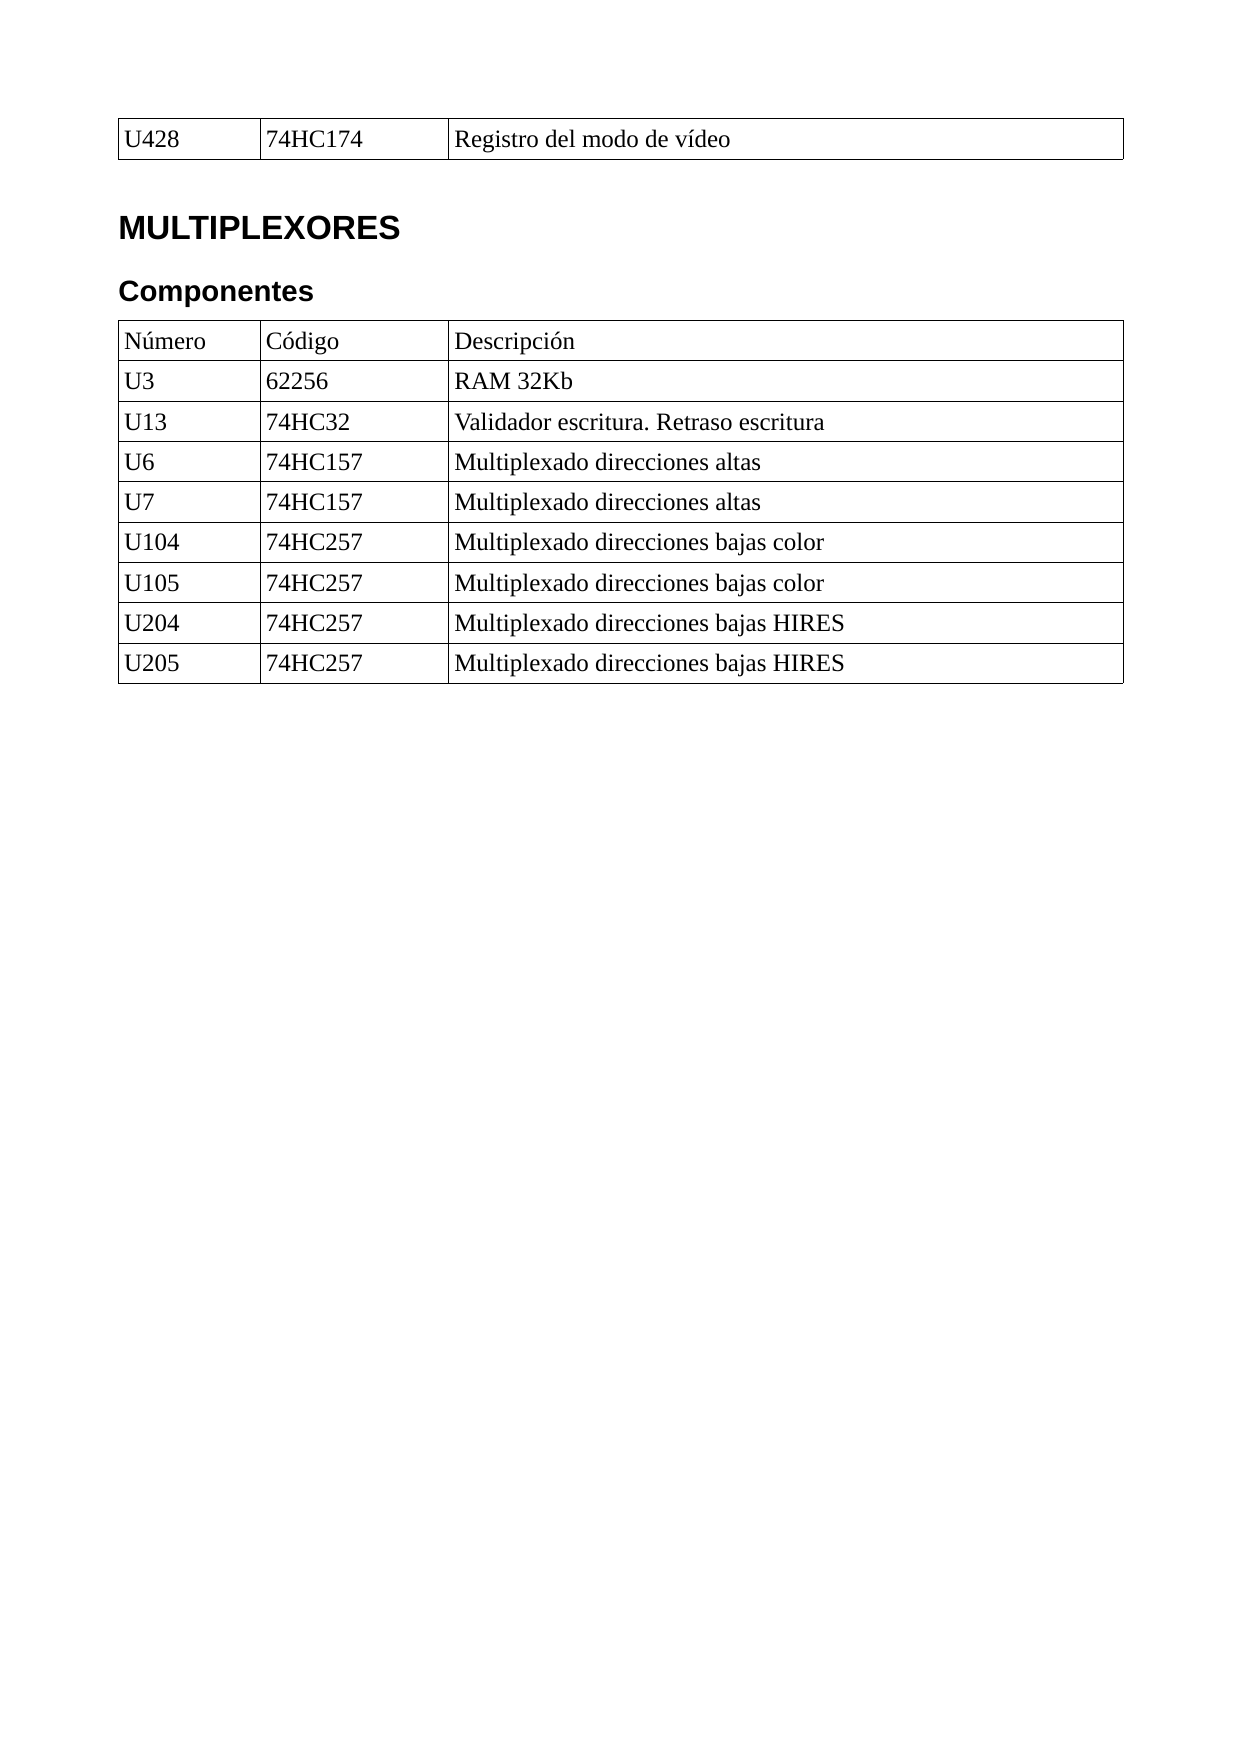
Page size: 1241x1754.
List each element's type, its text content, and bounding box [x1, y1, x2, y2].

table_cell Multiplexado direcciones bajas HIRES [449, 644, 1123, 683]
table_cell Validador escritura. Retraso escritura [449, 402, 1123, 441]
table_cell Multiplexado direcciones bajas color [449, 563, 1123, 602]
table_cell Multiplexado direcciones bajas HIRES [449, 603, 1123, 643]
table_cell U13 [119, 402, 260, 441]
table_cell RAM 32Kb [449, 361, 1123, 401]
table_cell U204 [119, 603, 260, 643]
table_cell 74HC257 [261, 603, 448, 643]
table_cell U205 [119, 644, 260, 683]
table_cell 74HC32 [261, 402, 448, 441]
table_cell 62256 [261, 361, 448, 401]
table_cell Registro del modo de vídeo [449, 119, 1123, 158]
table_cell U3 [119, 361, 260, 401]
table_cell U105 [119, 563, 260, 602]
table_header Descripción [449, 321, 1123, 360]
table_cell U104 [119, 523, 260, 562]
table_cell U428 [119, 119, 260, 158]
table_cell 74HC257 [261, 644, 448, 683]
table_cell 74HC174 [261, 119, 448, 158]
table_cell Multiplexado direcciones bajas color [449, 523, 1123, 562]
subtitle MULTIPLEXORES [118, 208, 1122, 247]
table_cell 74HC157 [261, 482, 448, 522]
table_cell Multiplexado direcciones altas [449, 442, 1123, 481]
table_cell 74HC257 [261, 563, 448, 602]
table_cell Multiplexado direcciones altas [449, 482, 1123, 522]
table_cell 74HC157 [261, 442, 448, 481]
table_header Número [119, 321, 260, 360]
table_cell U7 [119, 482, 260, 522]
table_header Código [261, 321, 448, 360]
table_cell 74HC257 [261, 523, 448, 562]
subtitle Componentes [118, 274, 1122, 308]
table_cell U6 [119, 442, 260, 481]
